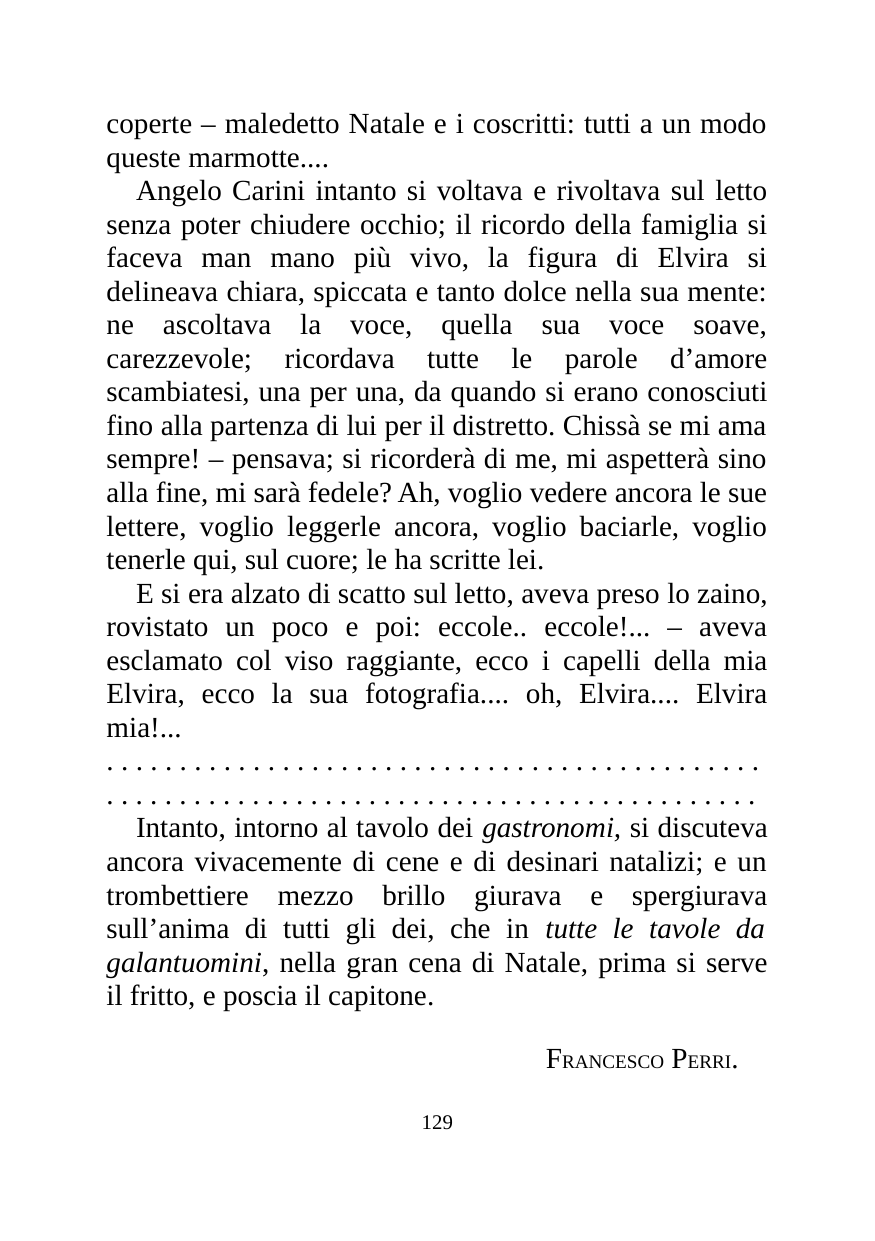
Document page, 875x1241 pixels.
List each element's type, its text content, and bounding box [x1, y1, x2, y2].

text Francesco Perri. [106, 1041, 738, 1075]
text coperte – maledetto Natale e i coscritti: tutti a un modo queste marmotte.... [106, 106, 768, 173]
text Intanto, intorno al tavolo dei gastronomi, si discuteva ancora vivacemente di cene e di desinari natalizi; e un trombettiere mezzo brillo giurava e spergiurava sull’anima di tutti gli dei, che in tutte le tavole da galantuomini, nella gran cena di Natale, prima si serve il fritto, e poscia il capitone. [106, 811, 768, 1012]
text Angelo Carini intanto si voltava e rivoltava sul letto senza poter chiudere occhio; il ricordo della famiglia si faceva man mano più vivo, la figura di Elvira si delineava chiara, spiccata e tanto dolce nella sua mente: ne ascoltava la voce, quella sua voce soave, carezzevole; ricordava tutte le parole d’amore scambiatesi, una per una, da quando si erano conosciuti fino alla partenza di lui per il distretto. Chissà se mi ama sempre! – pensava; si ricorderà di me, mi aspetterà sino alla fine, mi sarà fedele? Ah, voglio vedere ancora le sue lettere, voglio leggerle ancora, voglio baciarle, voglio tenerle qui, sul cuore; le ha scritte lei. [106, 173, 768, 576]
text . . . . . . . . . . . . . . . . . . . . . . . . . . . . . . . . . . . . . . . . . . . . . . . . . . . . . . . . . . . . . . . . . . . . . . . . . . . . . . . . . . . . . . . . . . [106, 743, 768, 811]
text E si era alzato di scatto sul letto, aveva preso lo zaino, rovistato un poco e poi: eccole.. eccole!... – aveva esclamato col viso raggiante, ecco i capelli della mia Elvira, ecco la sua fotografia.... oh, Elvira.... Elvira mia!... [106, 576, 768, 743]
